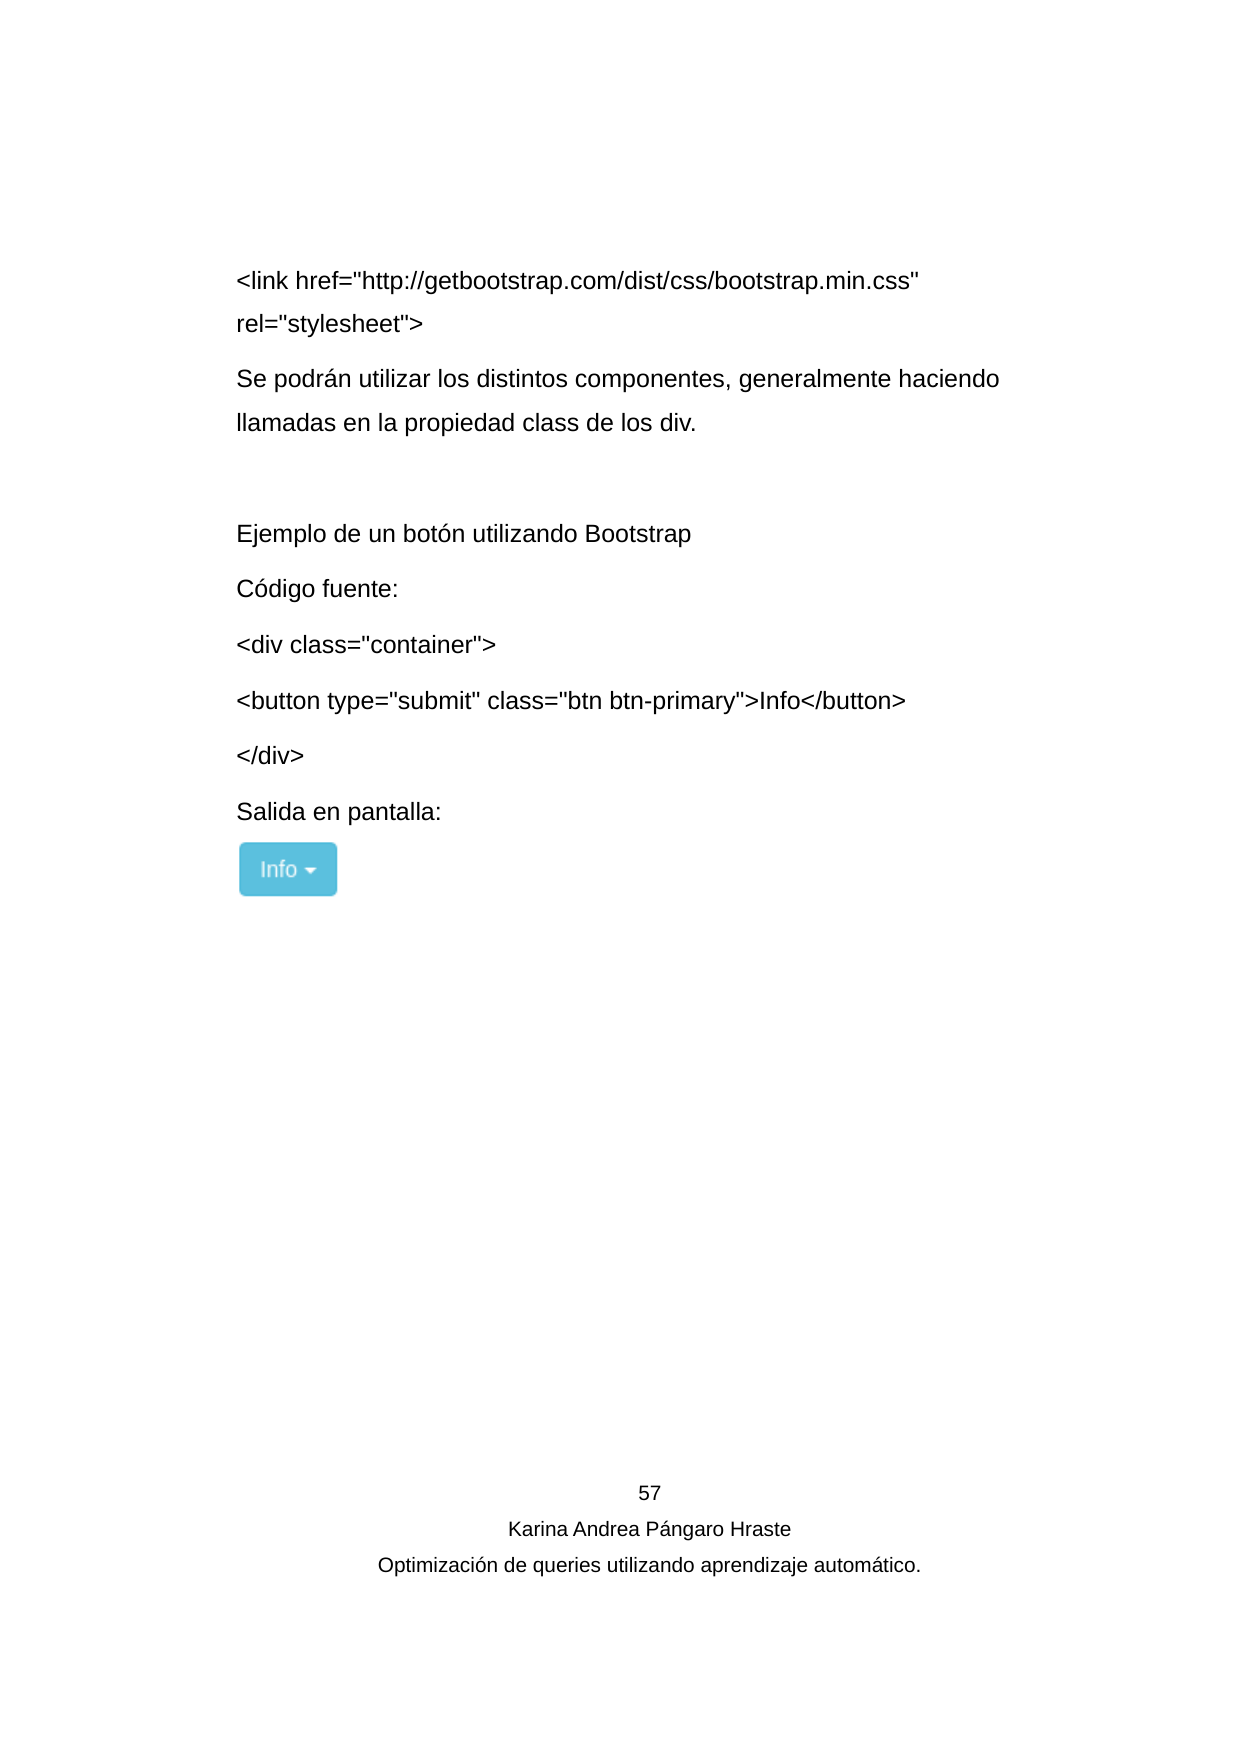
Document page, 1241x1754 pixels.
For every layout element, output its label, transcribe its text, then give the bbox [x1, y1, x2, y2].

text Salida en pantalla: [236, 797, 1063, 826]
text <button type="submit" class="btn btn-primary">Info</button> [236, 686, 1063, 714]
picture [238, 841, 339, 898]
text <link href="http://getbootstrap.com/dist/css/bootstrap.min.css" rel="stylesheet"> [236, 266, 1063, 338]
text Ejemplo de un botón utilizando Bootstrap [236, 519, 1063, 548]
text Se podrán utilizar los distintos componentes, generalmente haciendo llamadas en la propiedad class de los div. [236, 364, 1063, 436]
text </div> [236, 741, 1063, 770]
text <div class="container"> [236, 630, 1063, 659]
text Código fuente: [236, 574, 1063, 603]
